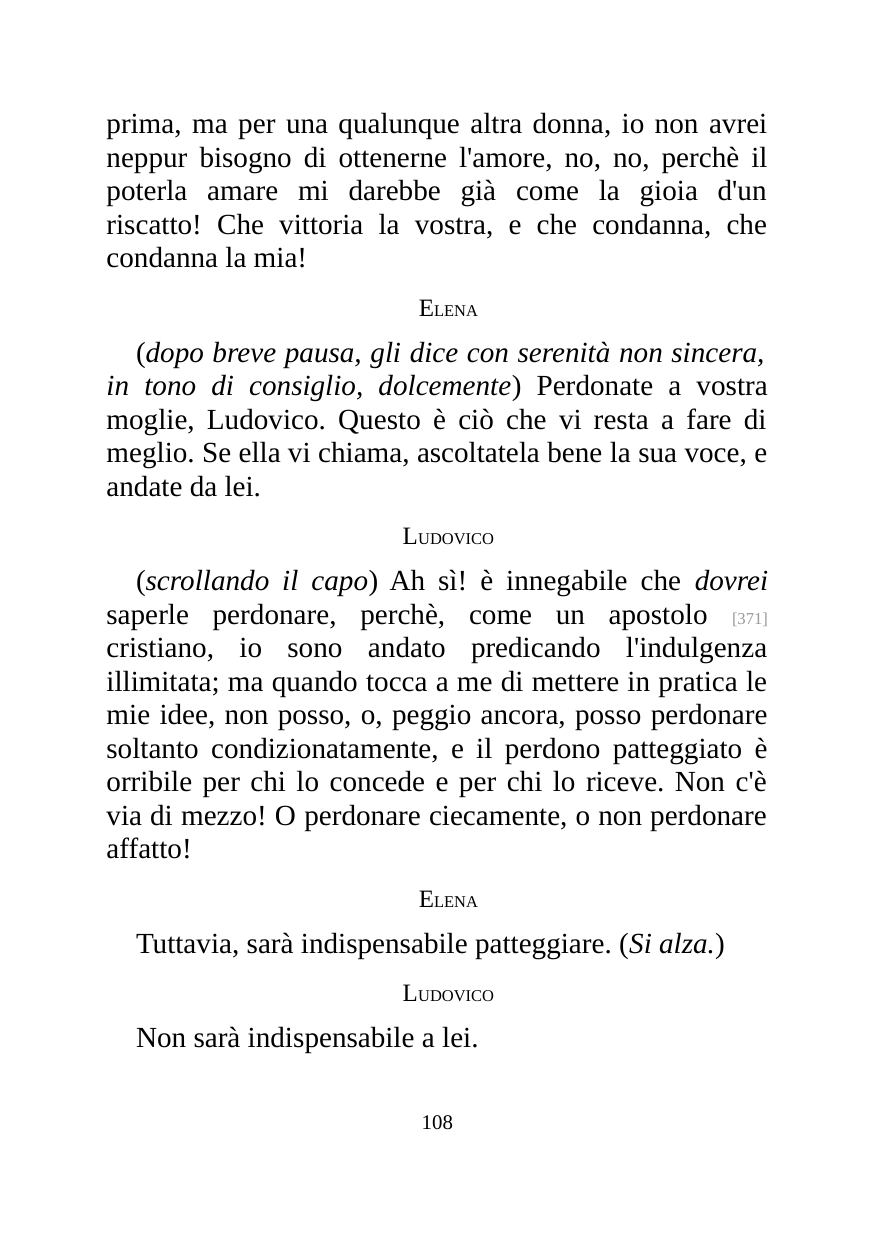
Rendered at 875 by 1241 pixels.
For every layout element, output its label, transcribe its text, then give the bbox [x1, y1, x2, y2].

text (dopo breve pausa, gli dice con serenità non sincera, in tono di consiglio, dolcemente) Perdonate a vostra moglie, Ludovico. Questo è ciò che vi resta a fare di meglio. Se ella vi chiama, ascoltatela bene la sua voce, e andate da lei. [106, 335, 768, 502]
text prima, ma per una qualunque altra donna, io non avrei neppur bisogno di ottenerne l'amore, no, no, perchè il poterla amare mi darebbe già come la gioia d'un riscatto! Che vittoria la vostra, e che condanna, che condanna la mia! [106, 106, 768, 274]
text Ludovico [106, 517, 768, 551]
text Elena [106, 289, 768, 322]
text Tuttavia, sarà indispensabile patteggiare. (Si alza.) [106, 926, 768, 959]
text Ludovico [106, 974, 768, 1008]
text Elena [106, 880, 768, 913]
text (scrollando il capo) Ah sì! è innegabile che dovrei saperle perdonare, perchè, come un apostolo [371] cristiano, io sono andato predicando l'indulgenza illimitata; ma quando tocca a me di mettere in pratica le mie idee, non posso, o, peggio ancora, posso perdonare soltanto condizionatamente, e il perdono patteggiato è orribile per chi lo concede e per chi lo riceve. Non c'è via di mezzo! O perdonare ciecamente, o non perdonare affatto! [106, 563, 768, 865]
text Non sarà indispensabile a lei. [106, 1020, 768, 1054]
